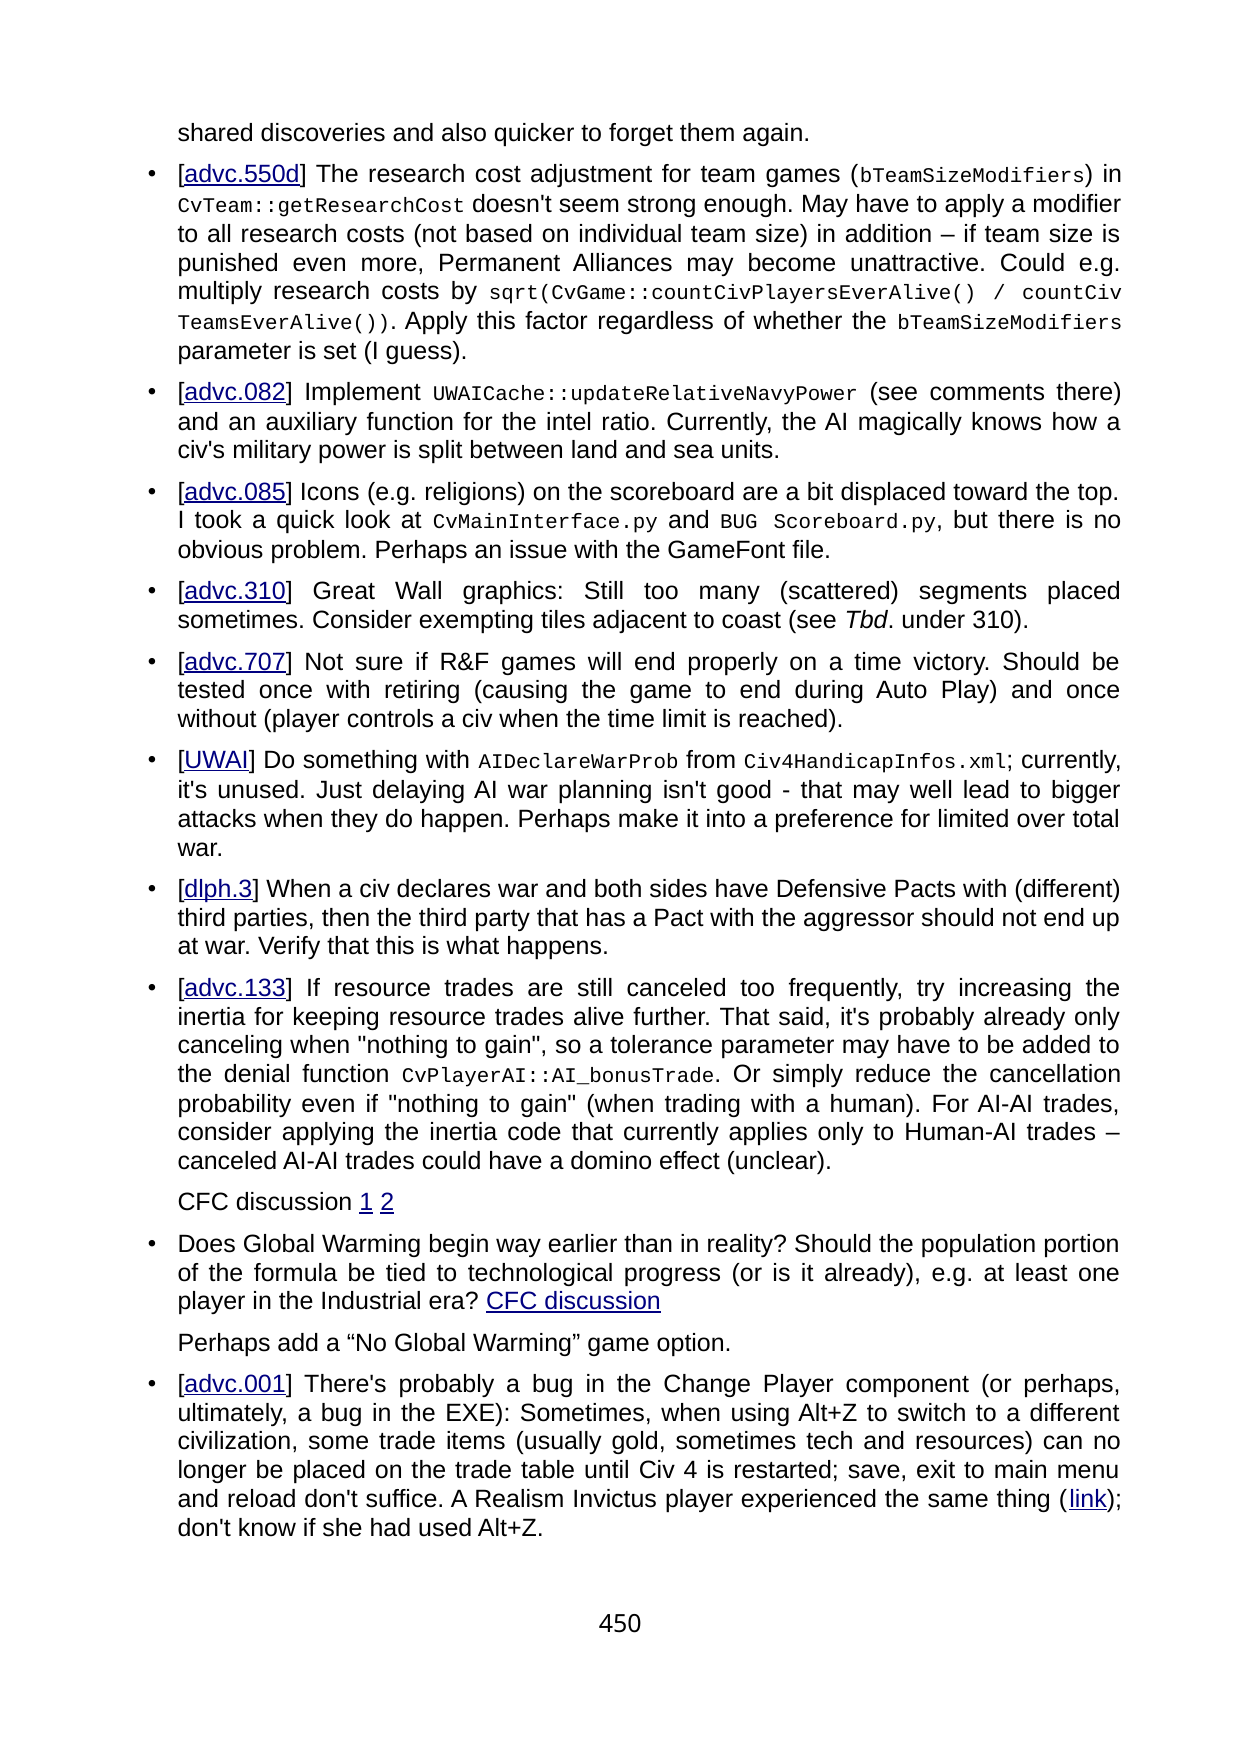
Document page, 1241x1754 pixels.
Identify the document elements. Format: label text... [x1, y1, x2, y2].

list Perhaps add a “No Global Warming” game option. [148, 1327, 1122, 1356]
list [advc.001] There's probably a bug in the Change Player component (or perhaps, ultimately, a bug in the EXE): Sometimes, when using Alt+Z to switch to a different civilization, some trade items (usually gold, sometimes tech and resources) can no longer be placed on the trade table until Civ 4 is restarted; save, exit to main menu and reload don't suffice. A Realism Invictus player experienced the same thing (link); don't know if she had used Alt+Z. [148, 1369, 1122, 1541]
list [UWAI] Do something with AIDeclareWarProb from Civ4HandicapInfos.xml; currently, it's unused. Just delaying AI war planning isn't good - that may well lead to bigger attacks when they do happen. Perhaps make it into a preference for limited over total war. [148, 745, 1122, 861]
list [advc.133] If resource trades are still canceled too frequently, try increasing the inertia for keeping resource trades alive further. That said, it's probably already only canceling when "nothing to gain", so a tolerance parameter may have to be added to the denial function CvPlayerAI::AI_bonusTrade. Or simply reduce the cancellation probability even if "nothing to gain" (when trading with a human). For AI-AI trades, consider applying the inertia code that currently applies only to Human-AI trades – canceled AI-AI trades could have a domino effect (unclear). [148, 973, 1122, 1175]
list [advc.085] Icons (e.g. religions) on the scoreboard are a bit displaced toward the top. I took a quick look at CvMainInterface.py and BUG Scoreboard.py, but there is no obvious problem. Perhaps an issue with the GameFont file. [148, 477, 1122, 564]
list [advc.082] Implement UWAICache::updateRelativeNavyPower (see comments there) and an auxiliary function for the intel ratio. Currently, the AI magically knows how a civ's military power is split between land and sea units. [148, 377, 1122, 464]
list [advc.310] Great Wall graphics: Still too many (scattered) segments placed sometimes. Consider exempting tiles adjacent to coast (see Tbd. under 310). [148, 576, 1122, 634]
list [advc.550d] The research cost adjustment for team games (bTeamSizeModifiers) in CvTeam::getResearchCost doesn't seem strong enough. May have to apply a modifier to all research costs (not based on individual team size) in addition – if team size is punished even more, Permanent Alliances may become unattractive. Could e.g. multiply research costs by sqrt(CvGame::countCivPlayersEverAlive() / countCiv TeamsEverAlive()). Apply this factor regardless of whether the bTeamSizeModifiers parameter is set (I guess). [148, 159, 1122, 364]
list [advc.707] Not sure if R&F games will end properly on a time victory. Should be tested once with retiring (causing the game to end during Auto Play) and once without (player controls a civ when the time limit is reached). [148, 646, 1122, 733]
list Does Global Warming begin way earlier than in reality? Should the population portion of the formula be tied to technological progress (or is it already), e.g. at least one player in the Industrial era? CFC discussion [148, 1229, 1122, 1315]
list shared discoveries and also quicker to forget them again. [148, 118, 1122, 147]
list CFC discussion 1 2 [148, 1187, 1122, 1216]
list [dlph.3] When a civ declares war and both sides have Defensive Pacts with (different) third parties, then the third party that has a Pact with the aggressor should not end up at war. Verify that this is what happens. [148, 874, 1122, 960]
